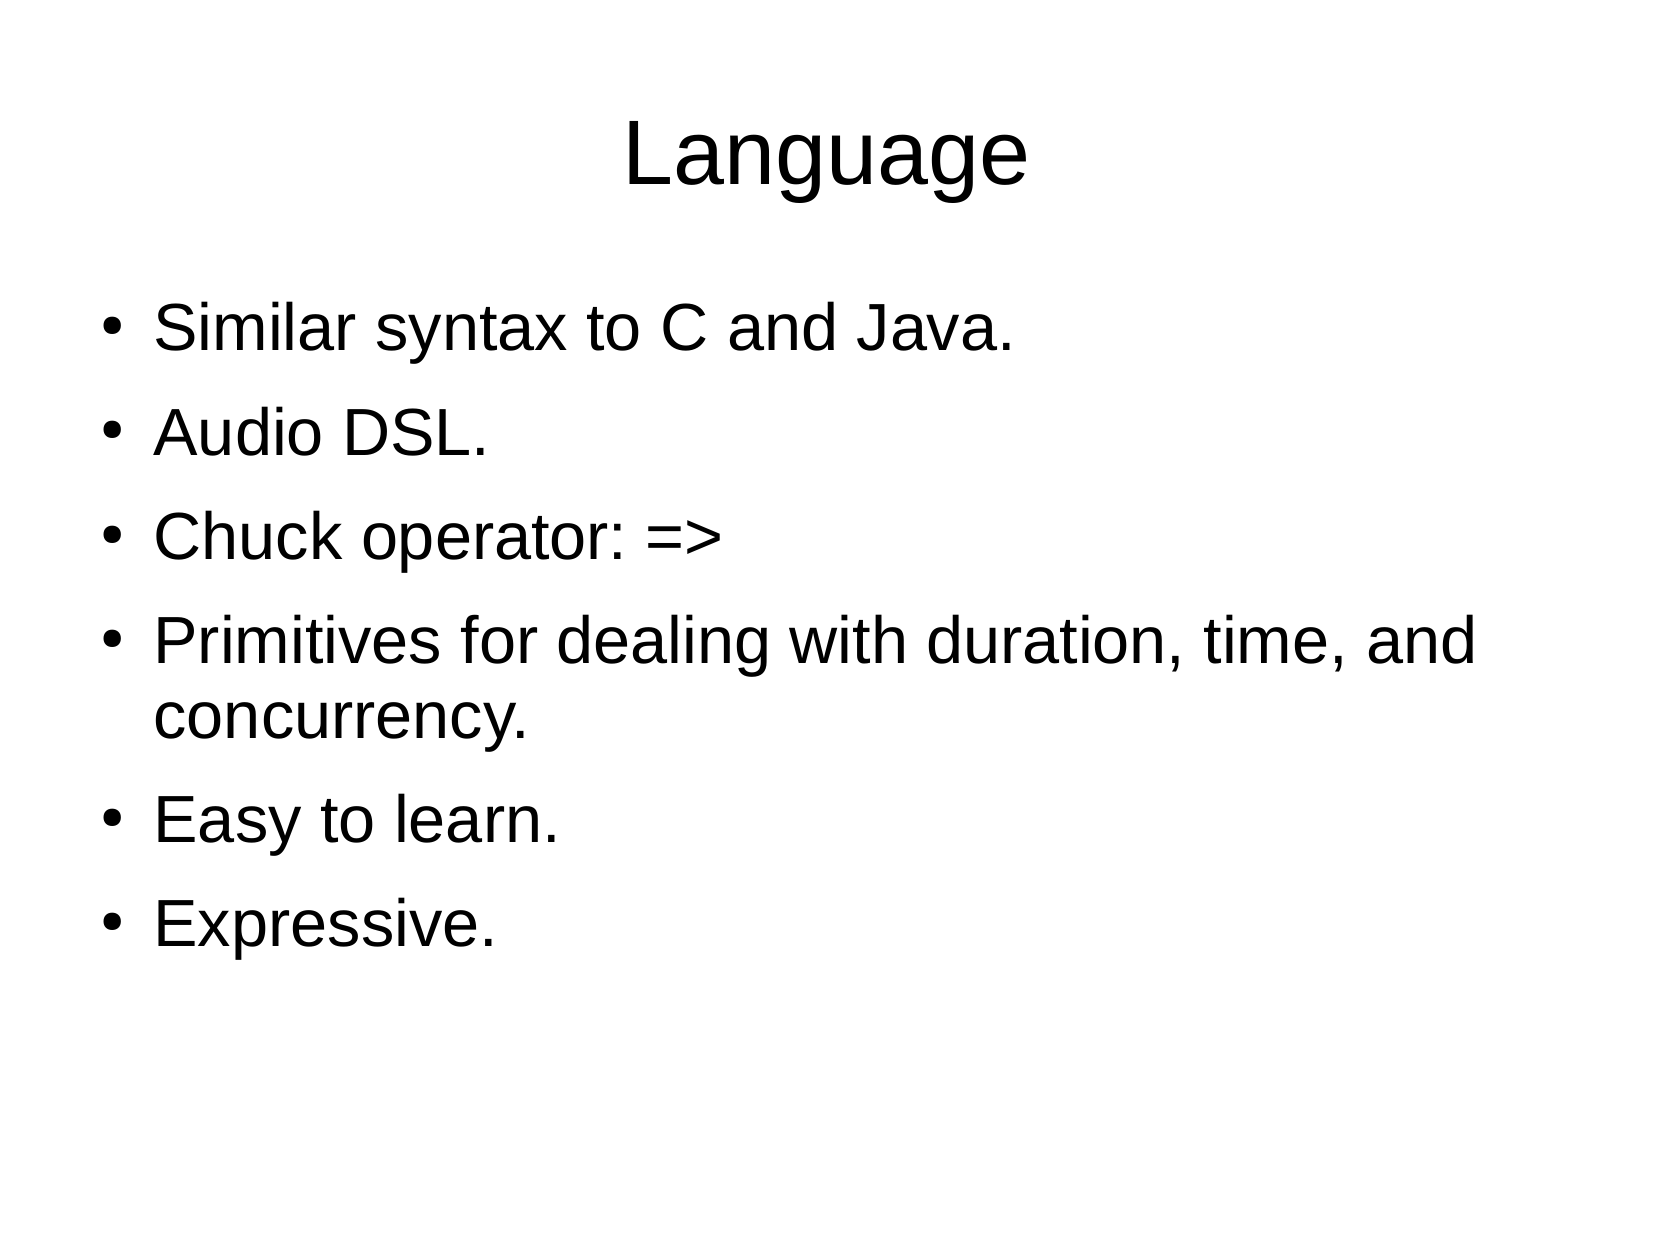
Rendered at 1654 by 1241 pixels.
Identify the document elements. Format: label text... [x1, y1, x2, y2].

title Language [82, 49, 1571, 257]
list Similar syntax to C and Java. Audio DSL. Chuck operator: => Primitives for dealing with duration, time, and concurrency. Easy to learn. Expressive. [82, 290, 1538, 1010]
